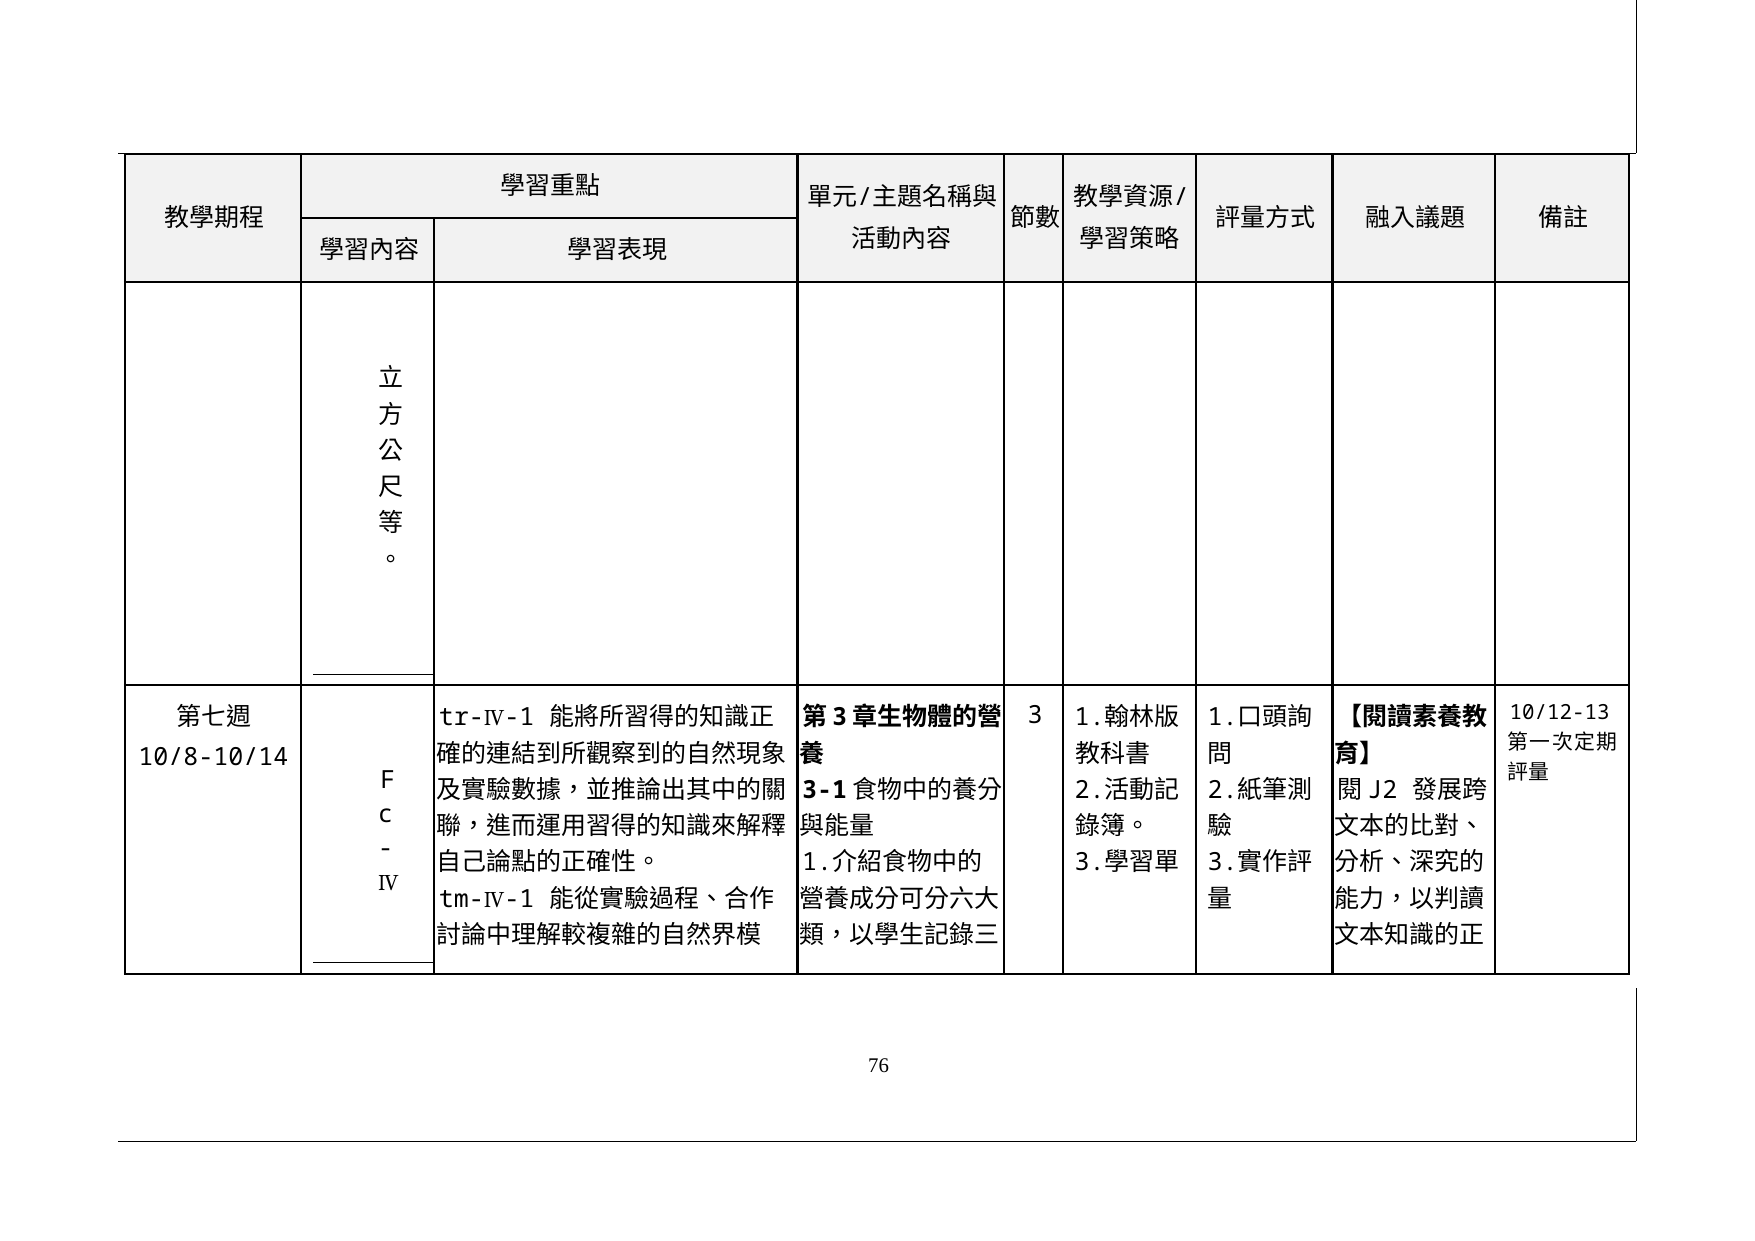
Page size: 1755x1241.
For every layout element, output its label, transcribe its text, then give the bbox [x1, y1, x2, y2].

table_cell 【閱讀素養教育】 閱J2 發展跨文本的比對、分析、深究的能力，以判讀文本知識的正 [1334, 686, 1494, 973]
table_header 融入議題 [1334, 155, 1494, 281]
table_header 備註 [1496, 155, 1628, 281]
table_header 教學資源/學習策略 [1064, 155, 1195, 281]
table_cell tr-Ⅳ-1 能將所習得的知識正確的連結到所觀察到的自然現象及實驗數據，並推論出其中的關聯，進而運用習得的知識來解釋自己論點的正確性。 tm-Ⅳ-1 能從實驗過程、合作討論中理解較複雜的自然界模 [435, 686, 796, 973]
table_cell [1064, 283, 1195, 684]
table_cell [1496, 283, 1628, 684]
table_cell 第七週 10/8-10/14 [126, 686, 300, 973]
table_cell [1334, 283, 1494, 684]
table_header 節數 [1005, 155, 1062, 281]
table_header 單元/主題名稱與活動內容 [799, 155, 1003, 281]
table_cell [799, 283, 1003, 684]
table_cell 立方公尺等。 [302, 283, 433, 684]
table_cell [435, 283, 796, 684]
table_cell [1197, 283, 1331, 684]
table_header 評量方式 [1197, 155, 1331, 281]
table_cell 3 [1005, 686, 1062, 973]
table_cell Fc-Ⅳ- [302, 686, 433, 973]
table_cell 學習表現 [435, 219, 796, 281]
table_cell 學習內容 [302, 219, 433, 281]
table_cell 1.翰林版教科書 2.活動記錄簿。 3.學習單 [1064, 686, 1195, 973]
table_cell 第3章生物體的營養 3-1食物中的養分與能量 1.介紹食物中的營養成分可分六大類，以學生記錄三 [799, 686, 1003, 973]
table_cell [126, 283, 300, 684]
table_cell 10/12-13第一次定期評量 [1496, 686, 1628, 973]
table_cell 1.口頭詢問 2.紙筆測驗 3.實作評量 [1197, 686, 1331, 973]
table_header 教學期程 [126, 155, 300, 281]
table_cell [1005, 283, 1062, 684]
table_header 學習重點 [302, 155, 796, 217]
